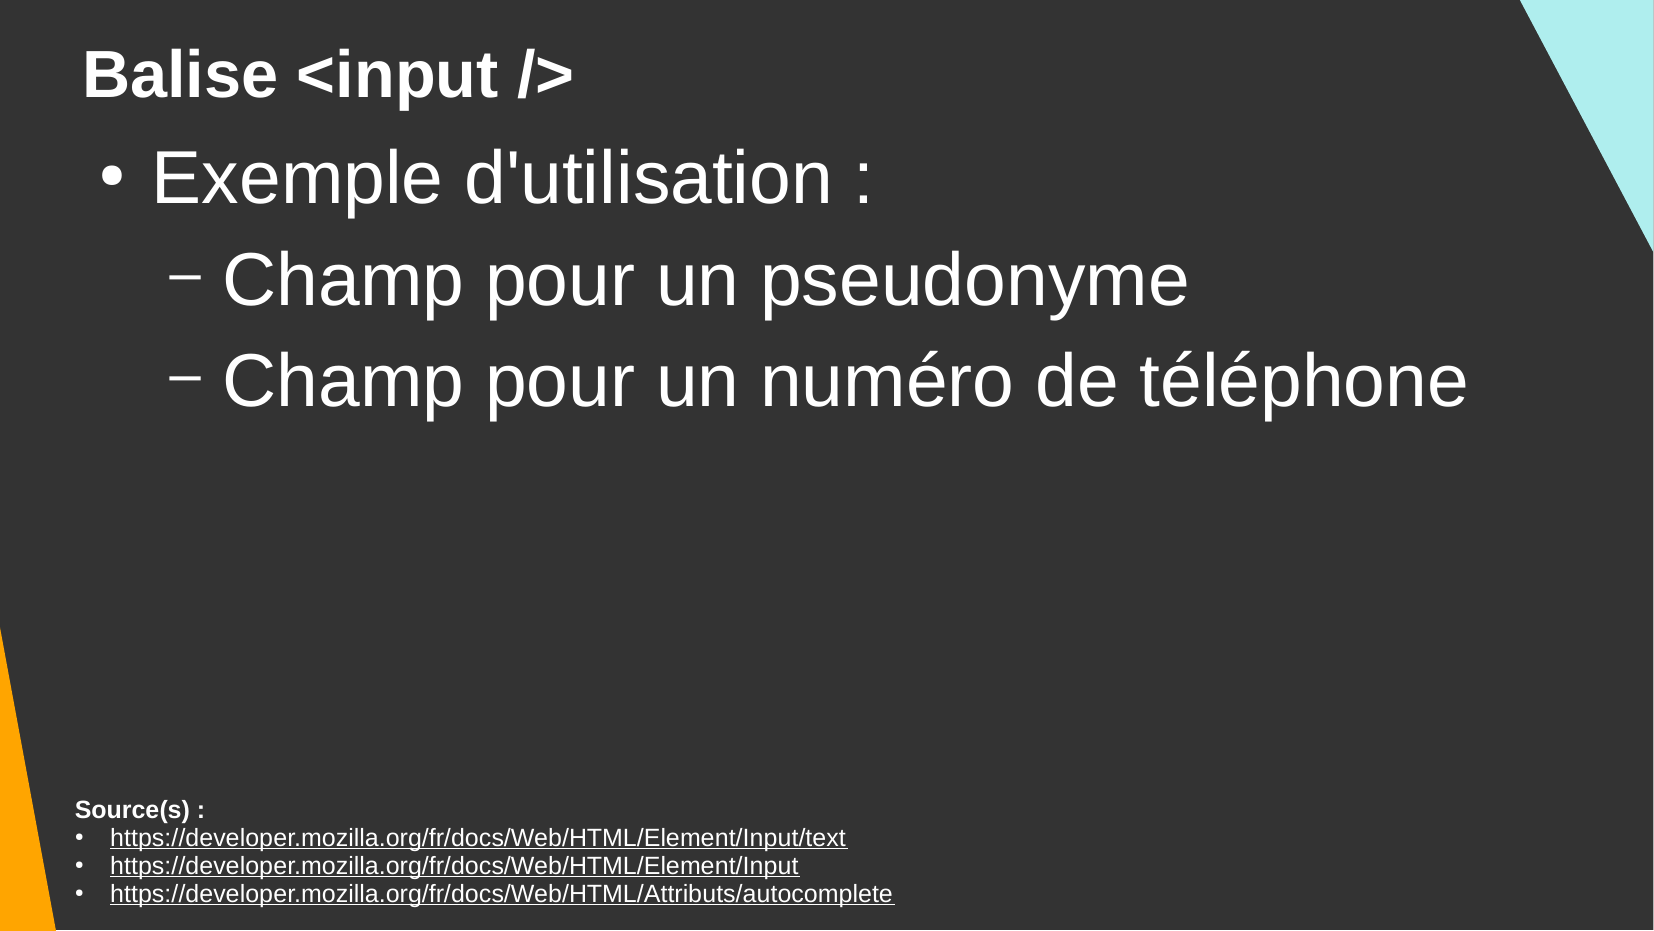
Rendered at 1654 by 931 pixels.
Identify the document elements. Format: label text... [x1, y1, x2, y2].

text_box Source(s) : https://developer.mozilla.org/fr/docs/Web/HTML/Element/Input/text https://developer.mozilla.org/fr/docs/Web/HTML/Element/Input https://developer.mozilla.org/fr/docs/Web/HTML/Attributs/autocomplete [60, 788, 1546, 931]
text_box [1519, 0, 1654, 254]
list Exemple d'utilisation : Champ pour un pseudonyme Champ pour un numéro de téléphone [80, 135, 1605, 753]
text_box [0, 627, 57, 931]
title Balise <input /> [82, 37, 1571, 114]
